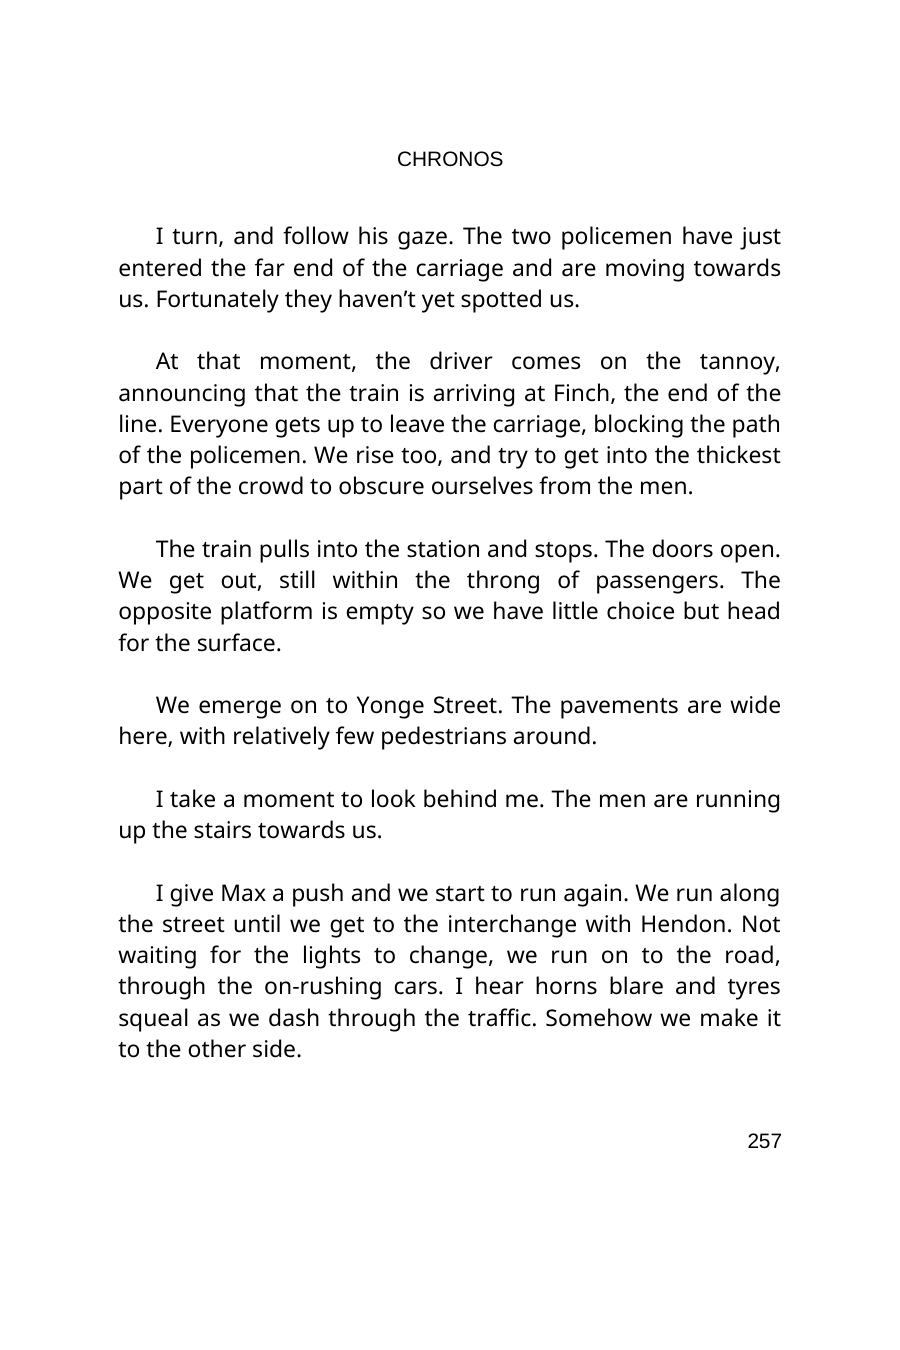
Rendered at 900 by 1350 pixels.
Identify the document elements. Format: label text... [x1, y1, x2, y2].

text I turn, and follow his gaze. The two policemen have just entered the far end of the carriage and are moving towards us. Fortunately they haven’t yet spotted us. [118, 220, 782, 314]
text The train pulls into the station and stops. The doors open. We get out, still within the throng of passengers. The opposite platform is empty so we have little choice but head for the surface. [118, 533, 782, 658]
text I give Max a push and we start to run again. We run along the street until we get to the interchange with Hendon. Not waiting for the lights to change, we run on to the road, through the on-rushing cars. I hear horns blare and tyres squeal as we dash through the traffic. Somehow we make it to the other side. [118, 876, 782, 1064]
text At that moment, the driver comes on the tannoy, announcing that the train is arriving at Finch, the end of the line. Everyone gets up to leave the carriage, blocking the path of the policemen. We rise too, and try to get into the thickest part of the crowd to obscure ourselves from the men. [118, 345, 782, 501]
text I take a moment to look behind me. The men are running up the stairs towards us. [118, 783, 782, 845]
text We emerge on to Yonge Street. The pavements are wide here, with relatively few pedestrians around. [118, 689, 782, 751]
